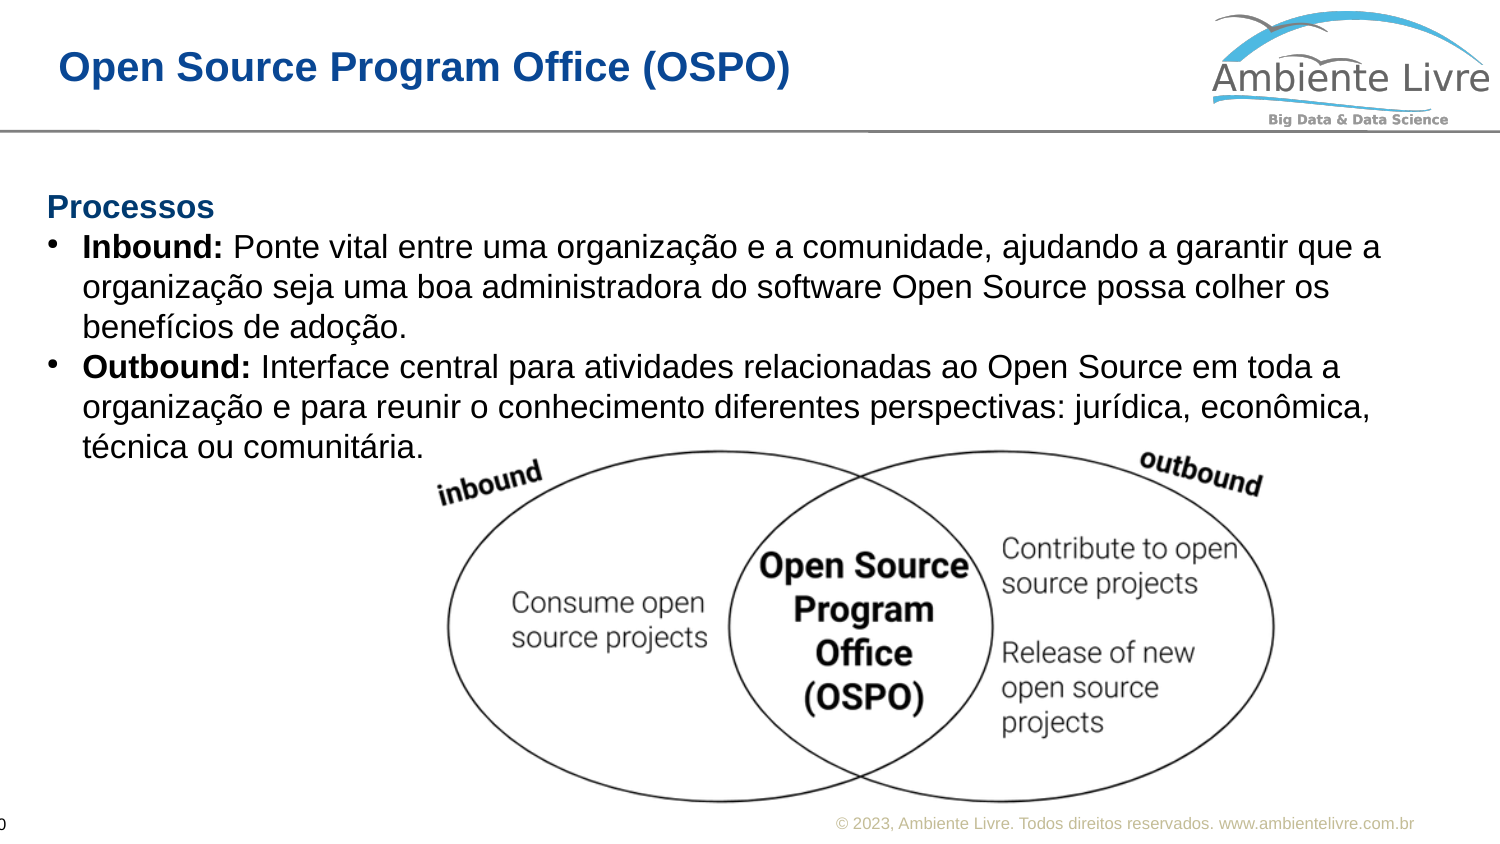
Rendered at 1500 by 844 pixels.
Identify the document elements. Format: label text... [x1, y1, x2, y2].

picture [426, 429, 1288, 815]
text_box Processos Inbound: Ponte vital entre uma organização e a comunidade, ajudando a garantir que a organização seja uma boa administradora do software Open Source possa colher os benefícios de adoção. Outbound: Interface central para atividades relacionadas ao Open Source em toda a organização e para reunir o conhecimento diferentes perspectivas: jurídica, econômica, técnica ou comunitária. [32, 178, 1465, 473]
picture [1212, 11, 1489, 127]
title Open Source Program Office (OSPO) [43, 8, 1127, 129]
